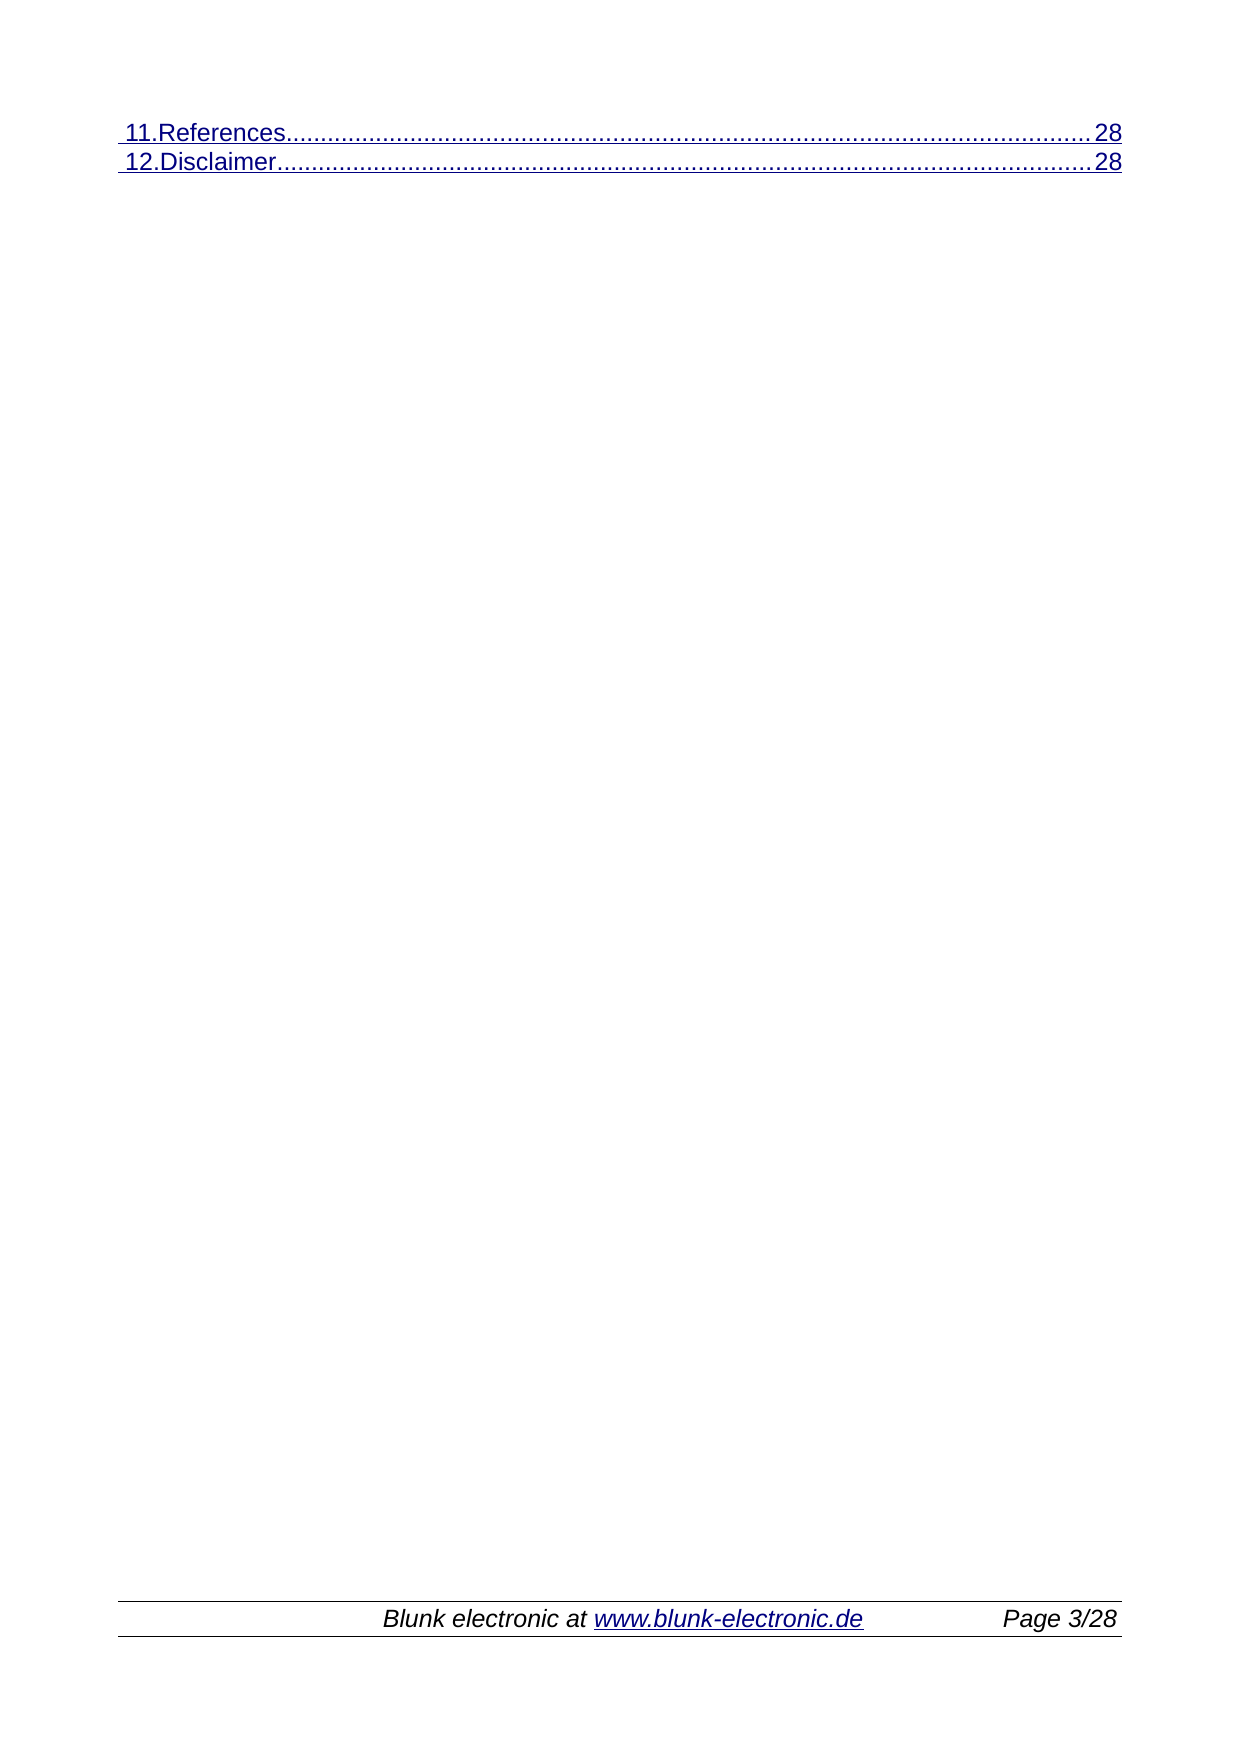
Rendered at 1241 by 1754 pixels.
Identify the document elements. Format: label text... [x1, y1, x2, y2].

text 12.Disclaimer 28 [118, 147, 1122, 172]
text 11.References 28 [118, 118, 1122, 143]
